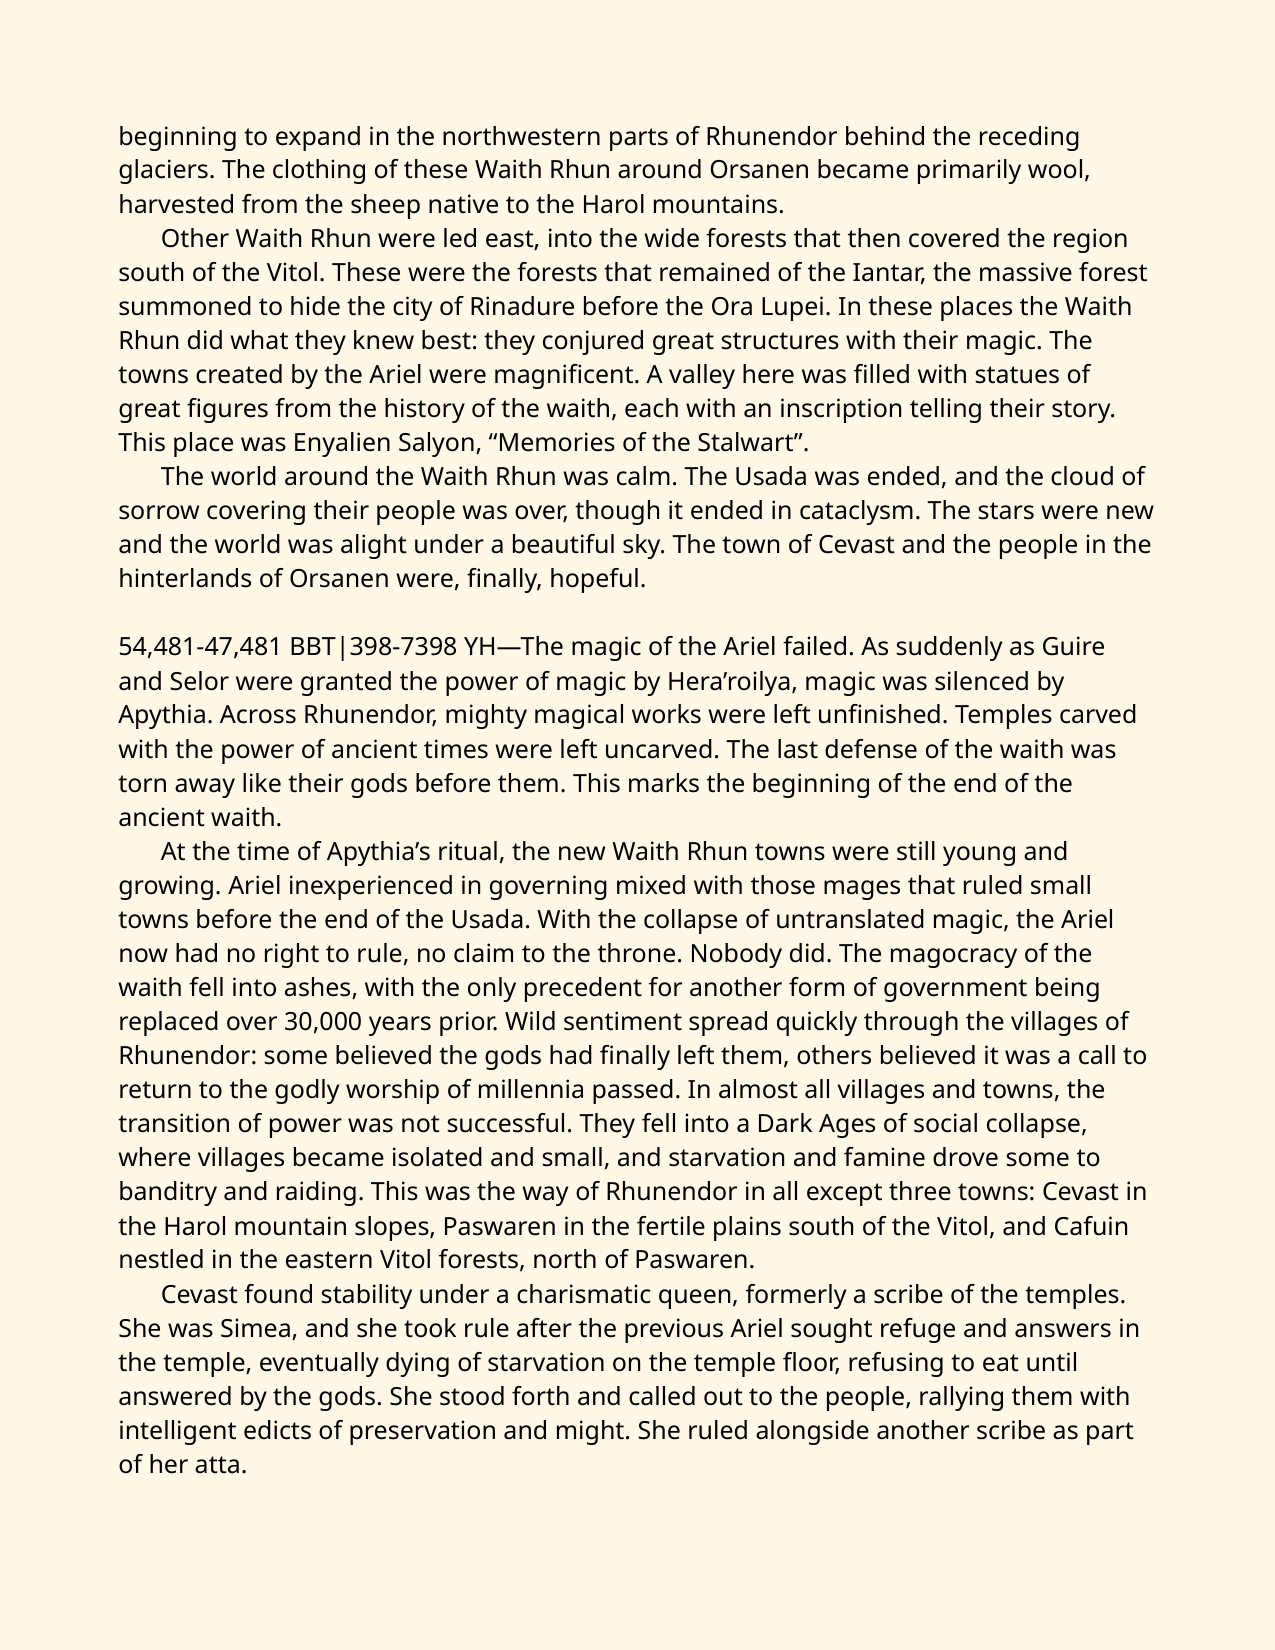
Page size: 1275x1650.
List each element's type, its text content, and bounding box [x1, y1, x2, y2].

text The world around the Waith Rhun was calm. The Usada was ended, and the cloud of sorrow covering their people was over, though it ended in cataclysm. The stars were new and the world was alight under a beautiful sky. The town of Cevast and the people in the hinterlands of Orsanen were, finally, hopeful. [118, 459, 1157, 595]
text At the time of Apythia’s ritual, the new Waith Rhun towns were still young and growing. Ariel inexperienced in governing mixed with those mages that ruled small towns before the end of the Usada. With the collapse of untranslated magic, the Ariel now had no right to rule, no claim to the throne. Nobody did. The magocracy of the waith fell into ashes, with the only precedent for another form of government being replaced over 30,000 years prior. Wild sentiment spread quickly through the villages of Rhunendor: some believed the gods had finally left them, others believed it was a call to return to the godly worship of millennia passed. In almost all villages and towns, the transition of power was not successful. They fell into a Dark Ages of social collapse, where villages became isolated and small, and starvation and famine drove some to banditry and raiding. This was the way of Rhunendor in all except three towns: Cevast in the Harol mountain slopes, Paswaren in the fertile plains south of the Vitol, and Cafuin nestled in the eastern Vitol forests, north of Paswaren. [118, 833, 1157, 1276]
text Cevast found stability under a charismatic queen, formerly a scribe of the temples. She was Simea, and she took rule after the previous Ariel sought refuge and answers in the temple, eventually dying of starvation on the temple floor, refusing to eat until answered by the gods. She stood forth and called out to the people, rallying them with intelligent edicts of preservation and might. She ruled alongside another scribe as part of her atta. [118, 1276, 1157, 1481]
text Other Waith Rhun were led east, into the wide forests that then covered the region south of the Vitol. These were the forests that remained of the Iantar, the massive forest summoned to hide the city of Rinadure before the Ora Lupei. In these places the Waith Rhun did what they knew best: they conjured great structures with their magic. The towns created by the Ariel were magnificent. A valley here was filled with statues of great figures from the history of the waith, each with an inscription telling their story. This place was Enyalien Salyon, “Memories of the Stalwart”. [118, 220, 1157, 459]
text beginning to expand in the northwestern parts of Rhunendor behind the receding glaciers. The clothing of these Waith Rhun around Orsanen became primarily wool, harvested from the sheep native to the Harol mountains. [118, 118, 1157, 220]
text 54,481-47,481 BBT|398-7398 YH—The magic of the Ariel failed. As suddenly as Guire and Selor were granted the power of magic by Hera’roilya, magic was silenced by Apythia. Across Rhunendor, mighty magical works were left unfinished. Temples carved with the power of ancient times were left uncarved. The last defense of the waith was torn away like their gods before them. This marks the beginning of the end of the ancient waith. [118, 629, 1157, 833]
